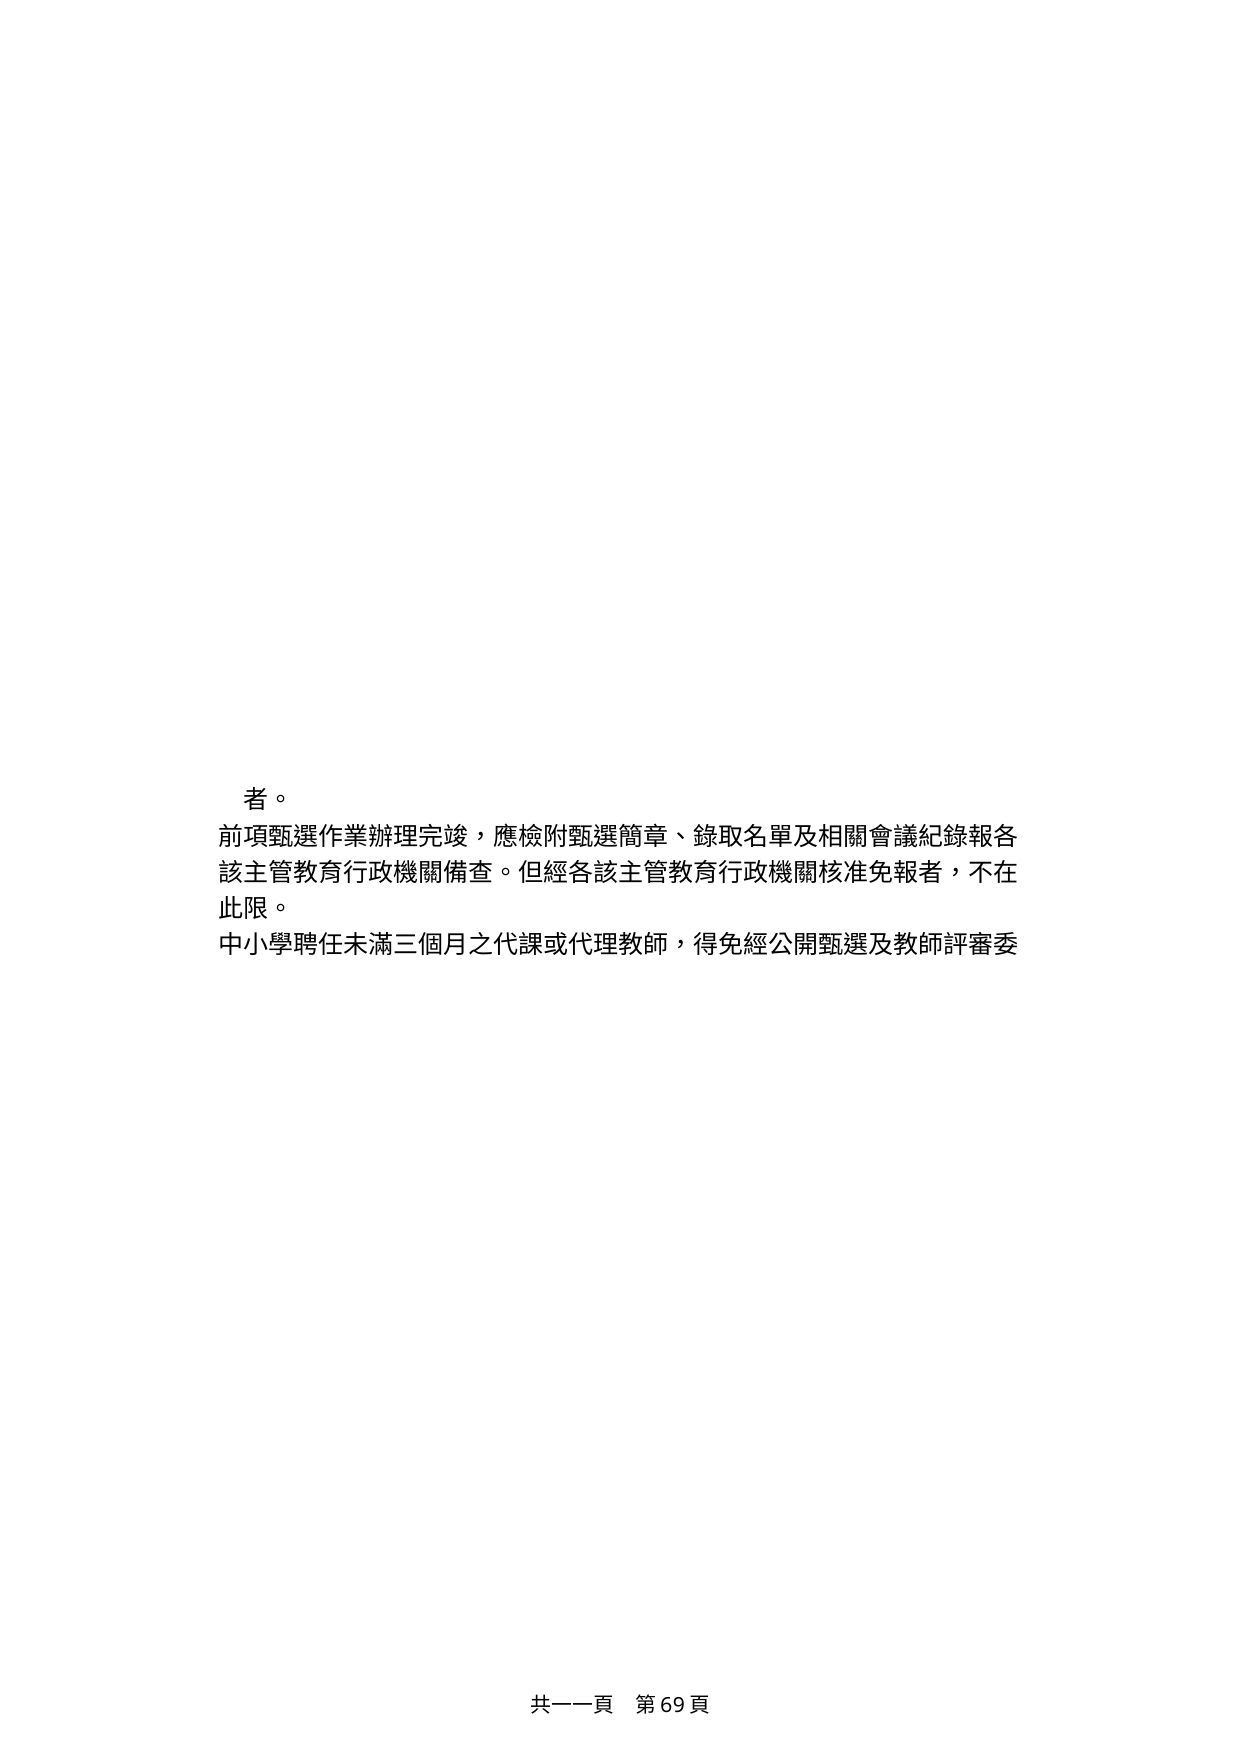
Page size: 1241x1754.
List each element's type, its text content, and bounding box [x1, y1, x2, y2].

text 此限。 [118, 889, 1122, 925]
text 中小學聘任未滿三個月之代課或代理教師，得免經公開甄選及教師評審委 [118, 925, 1122, 961]
text 該主管教育行政機關備查。但經各該主管教育行政機關核准免報者，不在 [118, 852, 1122, 889]
text 者。 [118, 780, 1122, 816]
text 前項甄選作業辦理完竣，應檢附甄選簡章、錄取名單及相關會議紀錄報各 [118, 816, 1122, 852]
